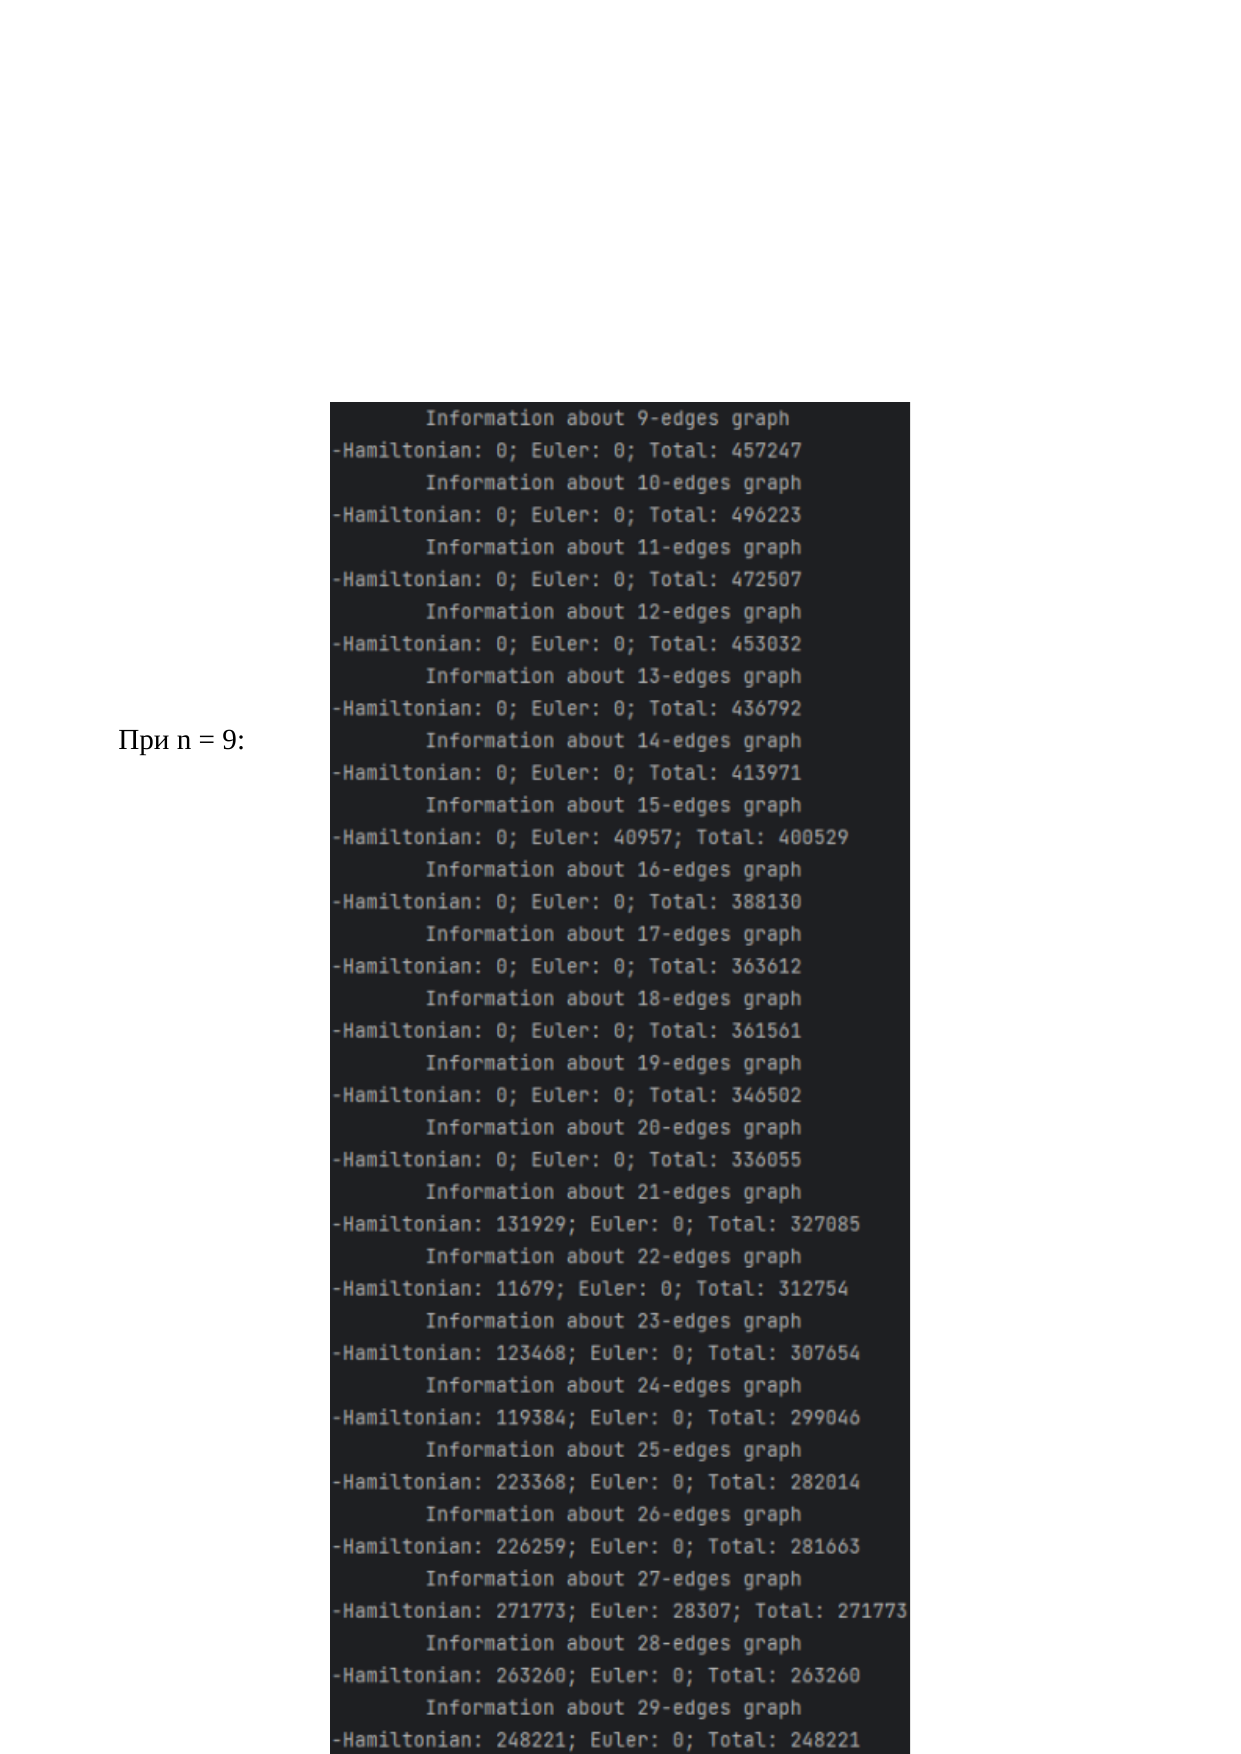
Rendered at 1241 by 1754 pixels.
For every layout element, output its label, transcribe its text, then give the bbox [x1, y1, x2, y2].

text [911, 722, 1122, 755]
text При n = 9: [118, 722, 330, 755]
picture [330, 402, 911, 1754]
